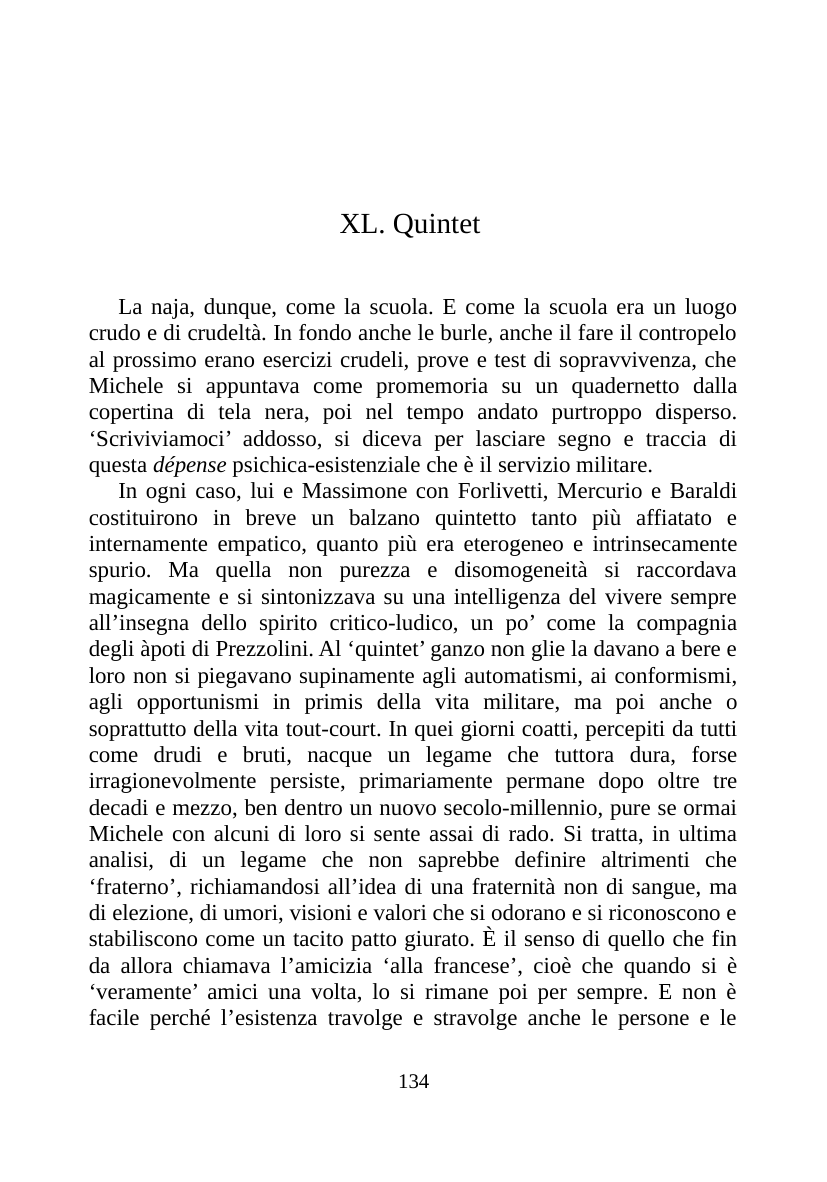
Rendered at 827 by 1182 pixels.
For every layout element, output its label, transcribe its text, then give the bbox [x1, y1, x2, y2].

text La naja, dunque, come la scuola. E come la scuola era un luogo crudo e di crudeltà. In fondo anche le burle, anche il fare il contropelo al prossimo erano esercizi crudeli, prove e test di sopravvivenza, che Michele si appuntava come promemoria su un quadernetto dalla copertina di tela nera, poi nel tempo andato purtroppo disperso. ‘Scriviviamoci’ addosso, si diceva per lasciare segno e traccia di questa dépense psichica-esistenziale che è il servizio militare. [88, 293, 738, 477]
subtitle XL. Quintet [88, 207, 738, 240]
text In ogni caso, lui e Massimone con Forlivetti, Mercurio e Baraldi costituirono in breve un balzano quintetto tanto più affiatato e internamente empatico, quanto più era eterogeneo e intrinsecamente spurio. Ma quella non purezza e disomogeneità si raccordava magicamente e si sintonizzava su una intelligenza del vivere sempre all’insegna dello spirito critico-ludico, un po’ come la compagnia degli àpoti di Prezzolini. Al ‘quintet’ ganzo non glie la davano a bere e loro non si piegavano supinamente agli automatismi, ai conformismi, agli opportunismi in primis della vita militare, ma poi anche o soprattutto della vita tout-court. In quei giorni coatti, percepiti da tutti come drudi e bruti, nacque un legame che tuttora dura, forse irragionevolmente persiste, primariamente permane dopo oltre tre decadi e mezzo, ben dentro un nuovo secolo-millennio, pure se ormai Michele con alcuni di loro si sente assai di rado. Si tratta, in ultima analisi, di un legame che non saprebbe definire altrimenti che ‘fraterno’, richiamandosi all’idea di una fraternità non di sangue, ma di elezione, di umori, visioni e valori che si odorano e si riconoscono e stabiliscono come un tacito patto giurato. È il senso di quello che fin da allora chiamava l’amicizia ‘alla francese’, cioè che quando si è ‘veramente’ amici una volta, lo si rimane poi per sempre. E non è facile perché l’esistenza travolge e stravolge anche le persone e le [88, 477, 738, 1031]
